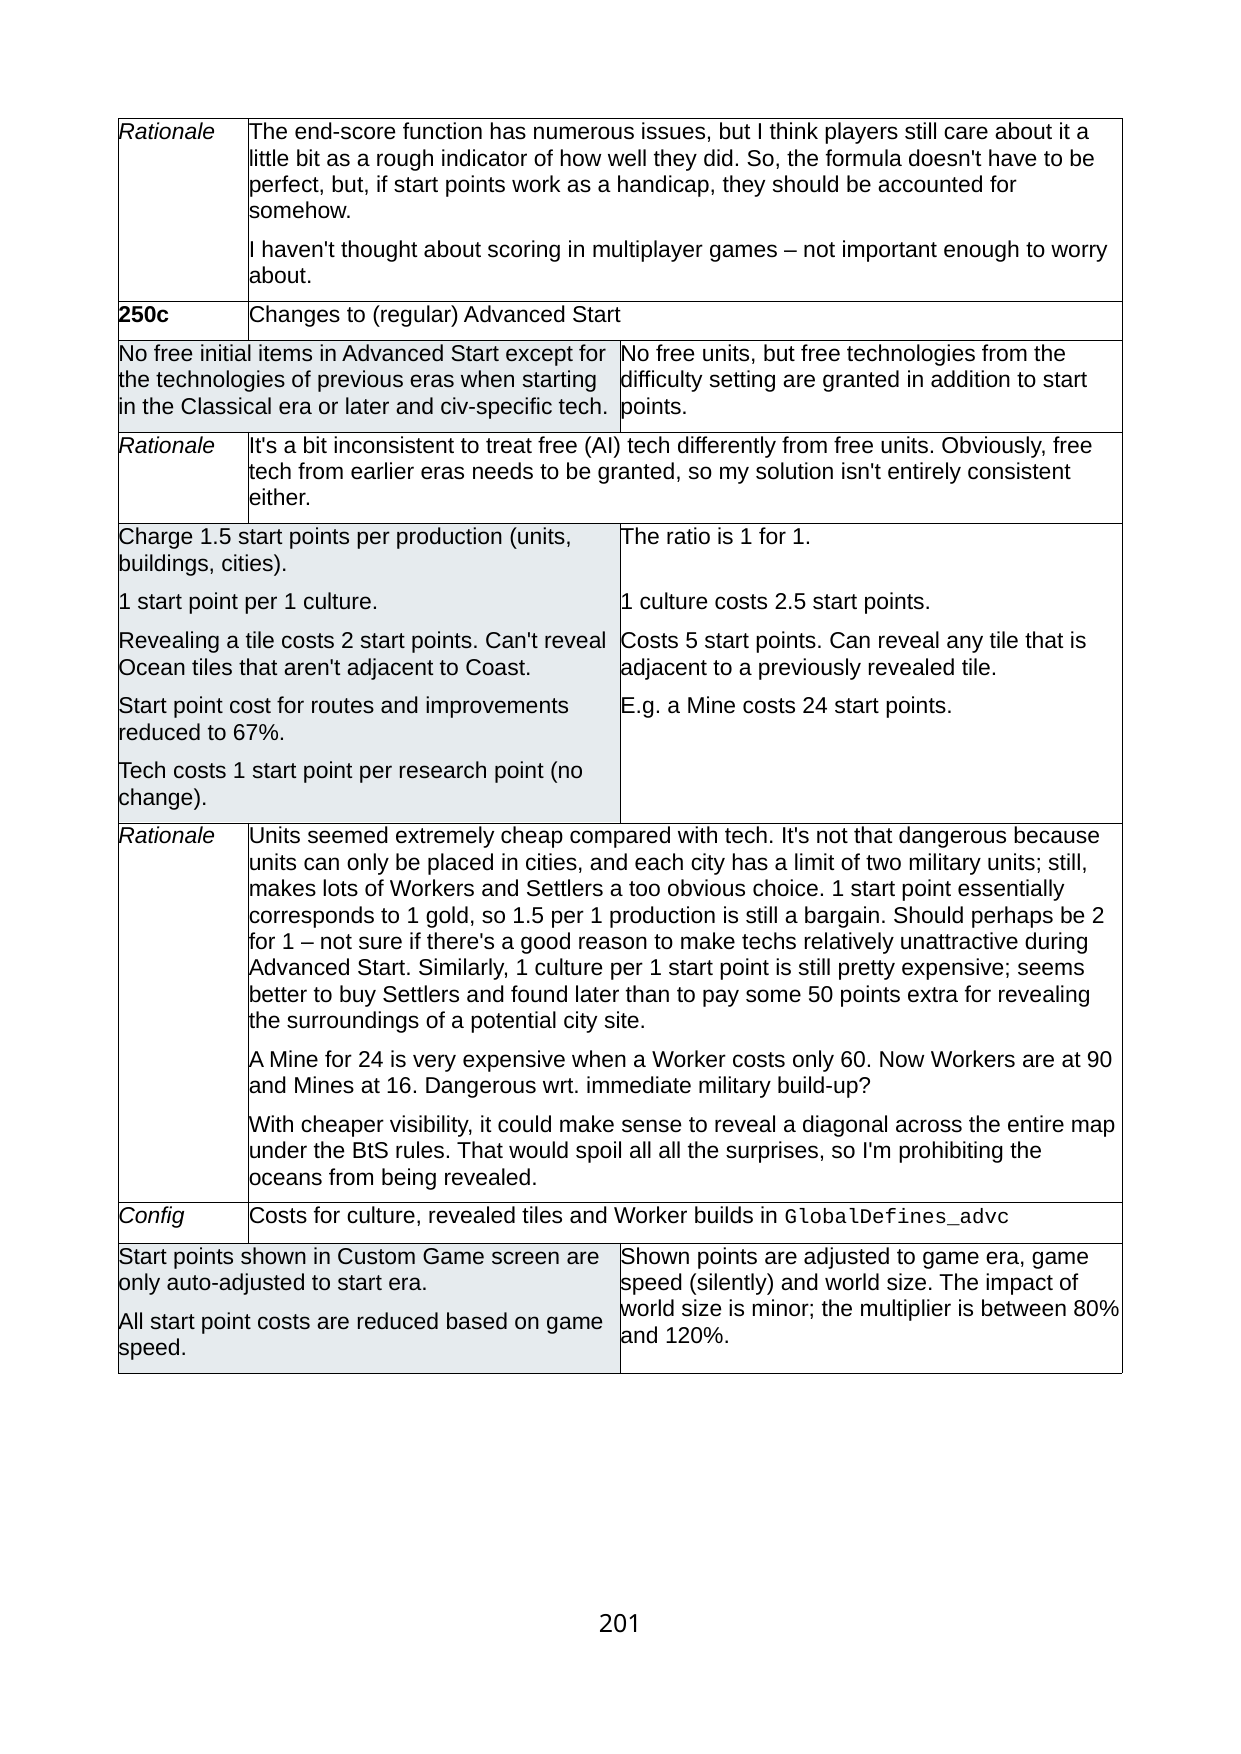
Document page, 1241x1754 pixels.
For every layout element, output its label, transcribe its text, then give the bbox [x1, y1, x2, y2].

table_cell Rationale [119, 119, 248, 301]
table_cell Start points shown in Custom Game screen are only auto-adjusted to start era. All start point costs are reduced based on game speed. [119, 1244, 620, 1373]
table_cell Rationale [119, 824, 248, 1202]
table_cell Costs for culture, revealed tiles and Worker builds in GlobalDefines_advc [249, 1203, 1122, 1242]
table_cell No free units, but free technologies from the difficulty setting are granted in addition to start points. [621, 341, 1122, 432]
table_cell The ratio is 1 for 1. 1 culture costs 2.5 start points. Costs 5 start points. Can reveal any tile that is adjacent to a previously revealed tile. E.g. a Mine costs 24 start points. [621, 524, 1122, 822]
table_cell Changes to (regular) Advanced Start [249, 302, 1122, 340]
table_cell Shown points are adjusted to game era, game speed (silently) and world size. The impact of world size is minor; the multiplier is between 80% and 120%. [621, 1244, 1122, 1373]
table_cell Charge 1.5 start points per production (units, buildings, cities). 1 start point per 1 culture. Revealing a tile costs 2 start points. Can't reveal Ocean tiles that aren't adjacent to Coast. Start point cost for routes and improvements reduced to 67%. Tech costs 1 start point per research point (no change). [119, 524, 620, 822]
table_cell Units seemed extremely cheap compared with tech. It's not that dangerous because units can only be placed in cities, and each city has a limit of two military units; still, makes lots of Workers and Settlers a too obvious choice. 1 start point essentially corresponds to 1 gold, so 1.5 per 1 production is still a bargain. Should perhaps be 2 for 1 – not sure if there's a good reason to make techs relatively unattractive during Advanced Start. Similarly, 1 culture per 1 start point is still pretty expensive; seems better to buy Settlers and found later than to pay some 50 points extra for revealing the surroundings of a potential city site. A Mine for 24 is very expensive when a Worker costs only 60. Now Workers are at 90 and Mines at 16. Dangerous wrt. immediate military build-up? With cheaper visibility, it could make sense to reveal a diagonal across the entire map under the BtS rules. That would spoil all all the surprises, so I'm prohibiting the oceans from being revealed. [249, 824, 1122, 1202]
table_cell It's a bit inconsistent to treat free (AI) tech differently from free units. Obviously, free tech from earlier eras needs to be granted, so my solution isn't entirely consistent either. [249, 433, 1122, 523]
table_cell Config [119, 1203, 248, 1242]
table_cell No free initial items in Advanced Start except for the technologies of previous eras when starting in the Classical era or later and civ-specific tech. [119, 341, 620, 432]
table_cell Rationale [119, 433, 248, 523]
table_cell The end-score function has numerous issues, but I think players still care about it a little bit as a rough indicator of how well they did. So, the formula doesn't have to be perfect, but, if start points work as a handicap, they should be accounted for somehow. I haven't thought about scoring in multiplayer games – not important enough to worry about. [249, 119, 1122, 301]
table_cell 250c [119, 302, 248, 340]
